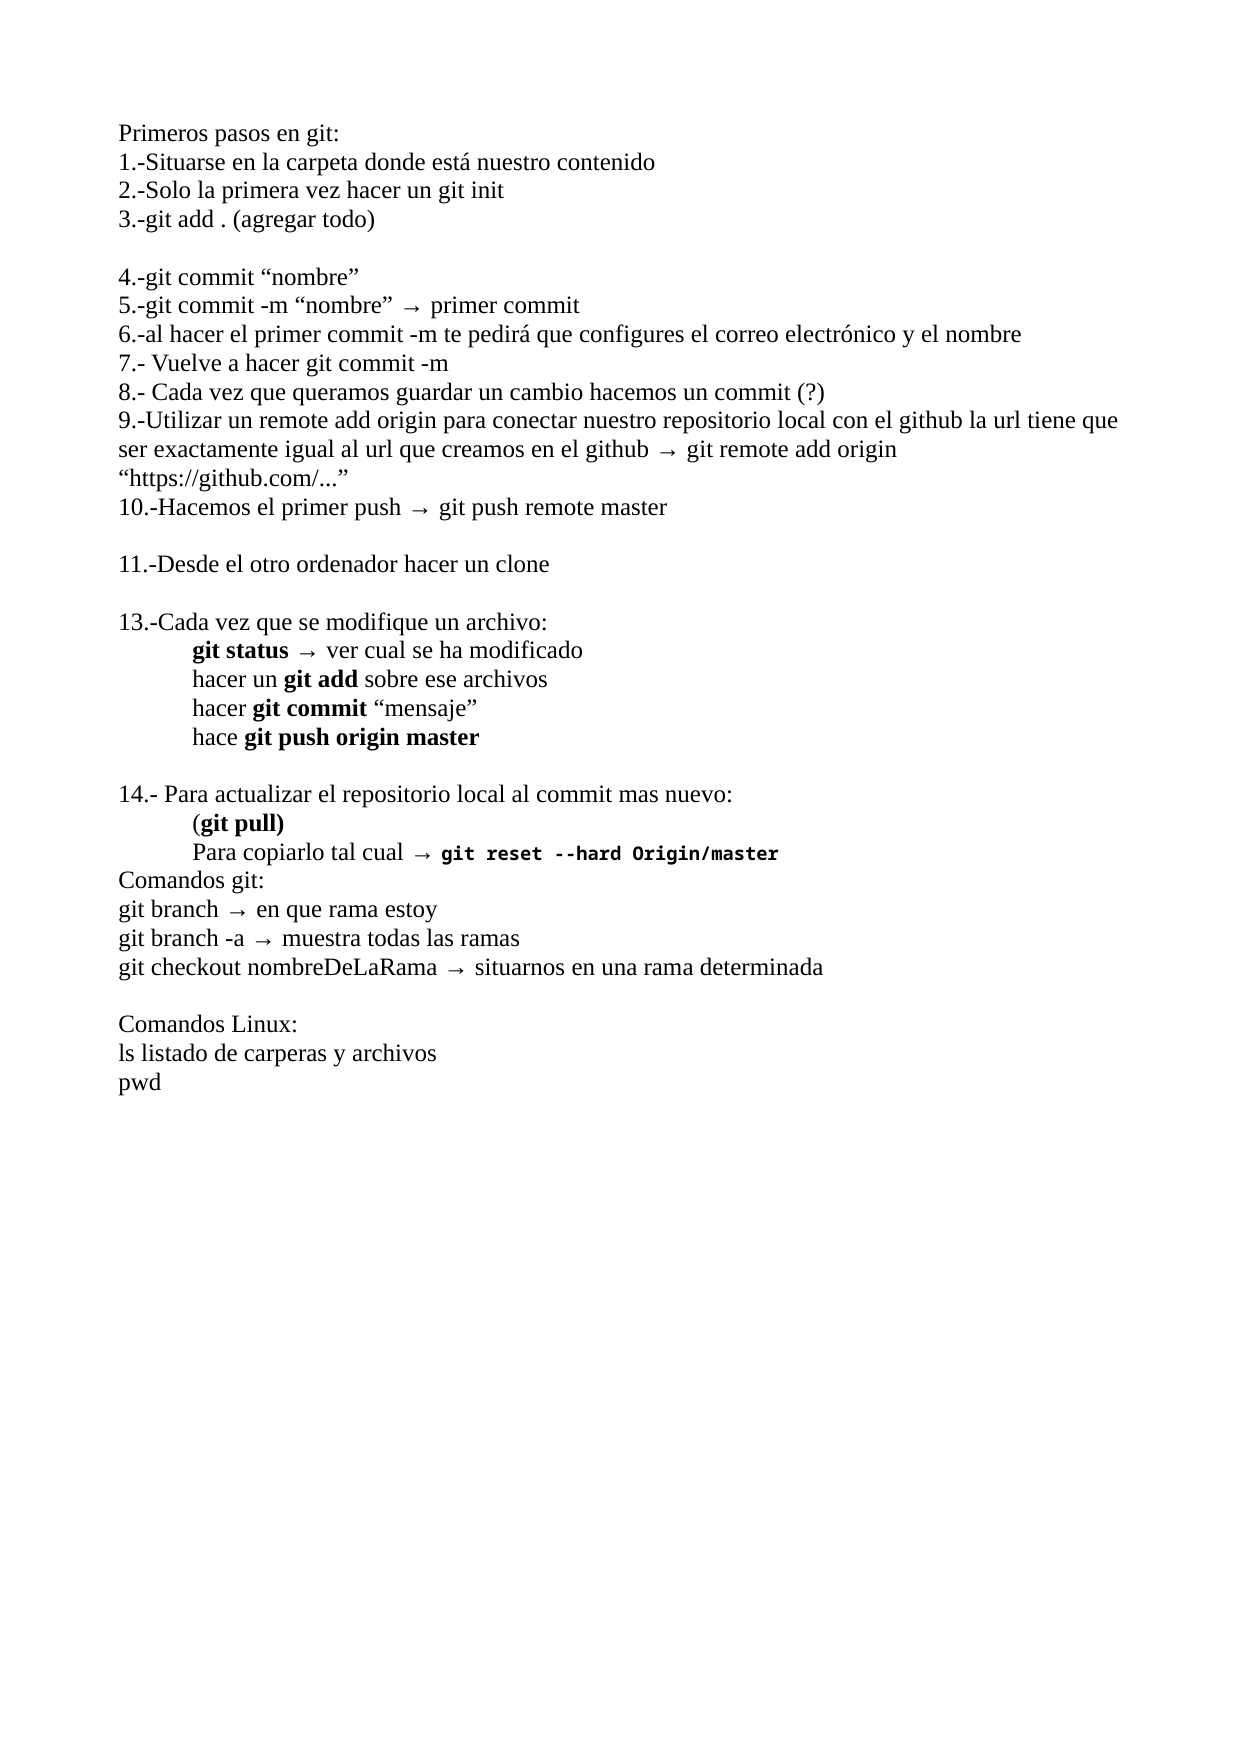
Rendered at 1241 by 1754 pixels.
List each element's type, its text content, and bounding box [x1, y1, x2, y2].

text git checkout nombreDeLaRama → situarnos en una rama determinada [118, 952, 1122, 981]
text Primeros pasos en git: [118, 118, 1122, 147]
text 8.- Cada vez que queramos guardar un cambio hacemos un commit (?) [118, 377, 1122, 406]
text 5.-git commit -m “nombre” → primer commit [118, 291, 1122, 319]
text 14.- Para actualizar el repositorio local al commit mas nuevo: [118, 779, 1122, 808]
text 4.-git commit “nombre” [118, 262, 1122, 291]
text 2.-Solo la primera vez hacer un git init [118, 176, 1122, 204]
text hace git push origin master [118, 722, 1122, 751]
text pwd [118, 1067, 1122, 1096]
text 6.-al hacer el primer commit -m te pedirá que configures el correo electrónico y el nombre [118, 319, 1122, 348]
text git status → ver cual se ha modificado [118, 636, 1122, 664]
text hacer git commit “mensaje” [118, 693, 1122, 722]
text 3.-git add . (agregar todo) [118, 204, 1122, 233]
text (git pull) [118, 808, 1122, 837]
text Comandos Linux: [118, 1009, 1122, 1038]
text 1.-Situarse en la carpeta donde está nuestro contenido [118, 147, 1122, 176]
text git branch -a → muestra todas las ramas [118, 923, 1122, 952]
text Para copiarlo tal cual → git reset --hard Origin/master [118, 837, 1122, 866]
text 7.- Vuelve a hacer git commit -m [118, 348, 1122, 377]
text ls listado de carperas y archivos [118, 1038, 1122, 1067]
text git branch → en que rama estoy [118, 894, 1122, 923]
text hacer un git add sobre ese archivos [118, 664, 1122, 693]
text 10.-Hacemos el primer push → git push remote master [118, 492, 1122, 521]
text Comandos git: [118, 866, 1122, 894]
text 9.-Utilizar un remote add origin para conectar nuestro repositorio local con el github la url tiene que ser exactamente igual al url que creamos en el github → git remote add origin “https://github.com/...” [118, 406, 1122, 492]
text 13.-Cada vez que se modifique un archivo: [118, 607, 1122, 636]
text 11.-Desde el otro ordenador hacer un clone [118, 549, 1122, 578]
